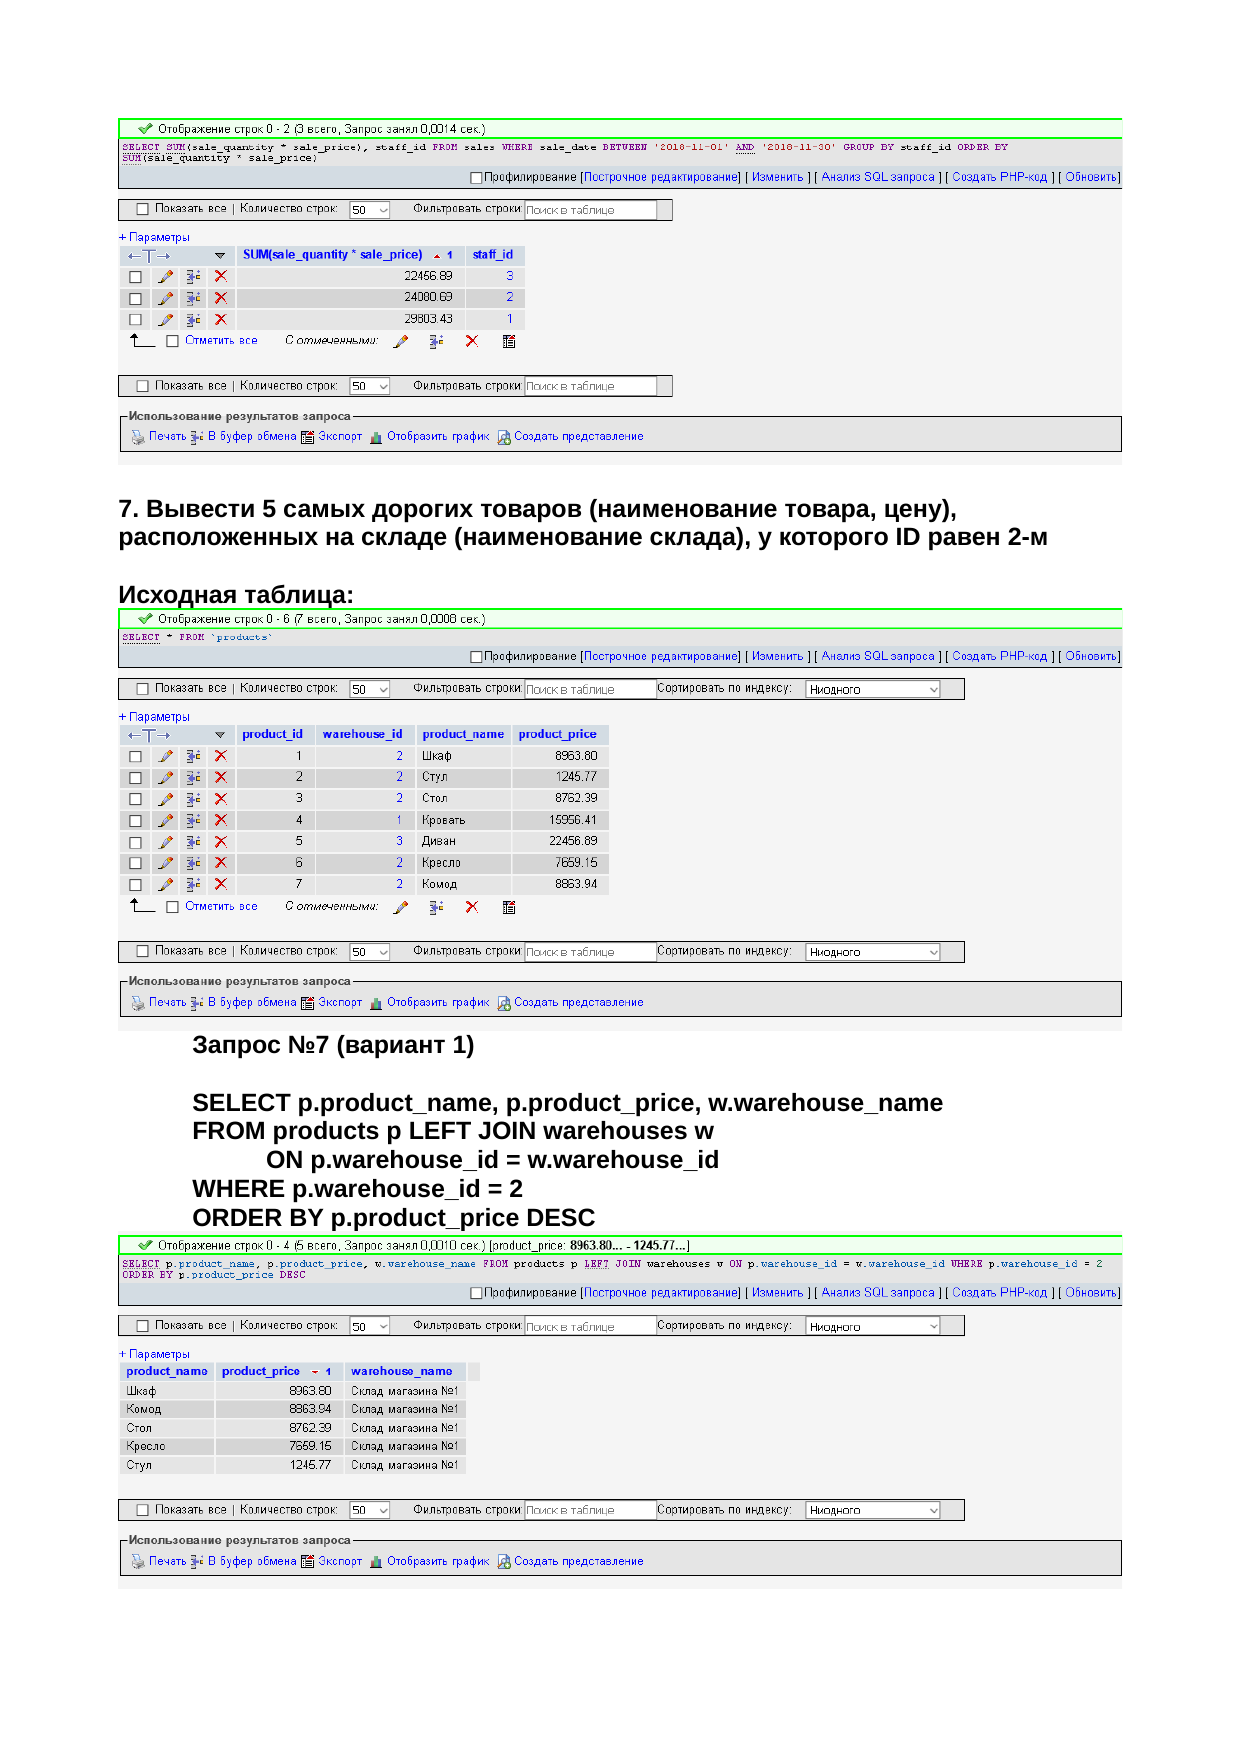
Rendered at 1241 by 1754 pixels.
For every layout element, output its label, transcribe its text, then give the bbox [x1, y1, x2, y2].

text Запрос №7 (вариант 1) [118, 1031, 1122, 1059]
text SELECT p.product_name, p.product_price, w.warehouse_name [118, 1088, 1122, 1116]
list 7. Вывести 5 самых дорогих товаров (наименование товара, цену), расположенных на складе (наименование склада), у которого ID равен 2-м [118, 493, 1122, 551]
picture [118, 118, 1123, 465]
text Исходная таблица: [118, 580, 1122, 608]
text WHERE p.warehouse_id = 2 [118, 1174, 1122, 1203]
text ON p.warehouse_id = w.warehouse_id [118, 1145, 1122, 1174]
picture [118, 608, 1123, 1031]
picture [118, 1231, 1123, 1589]
text ORDER BY p.product_price DESC [118, 1203, 1122, 1231]
text FROM products p LEFT JOIN warehouses w [118, 1116, 1122, 1145]
